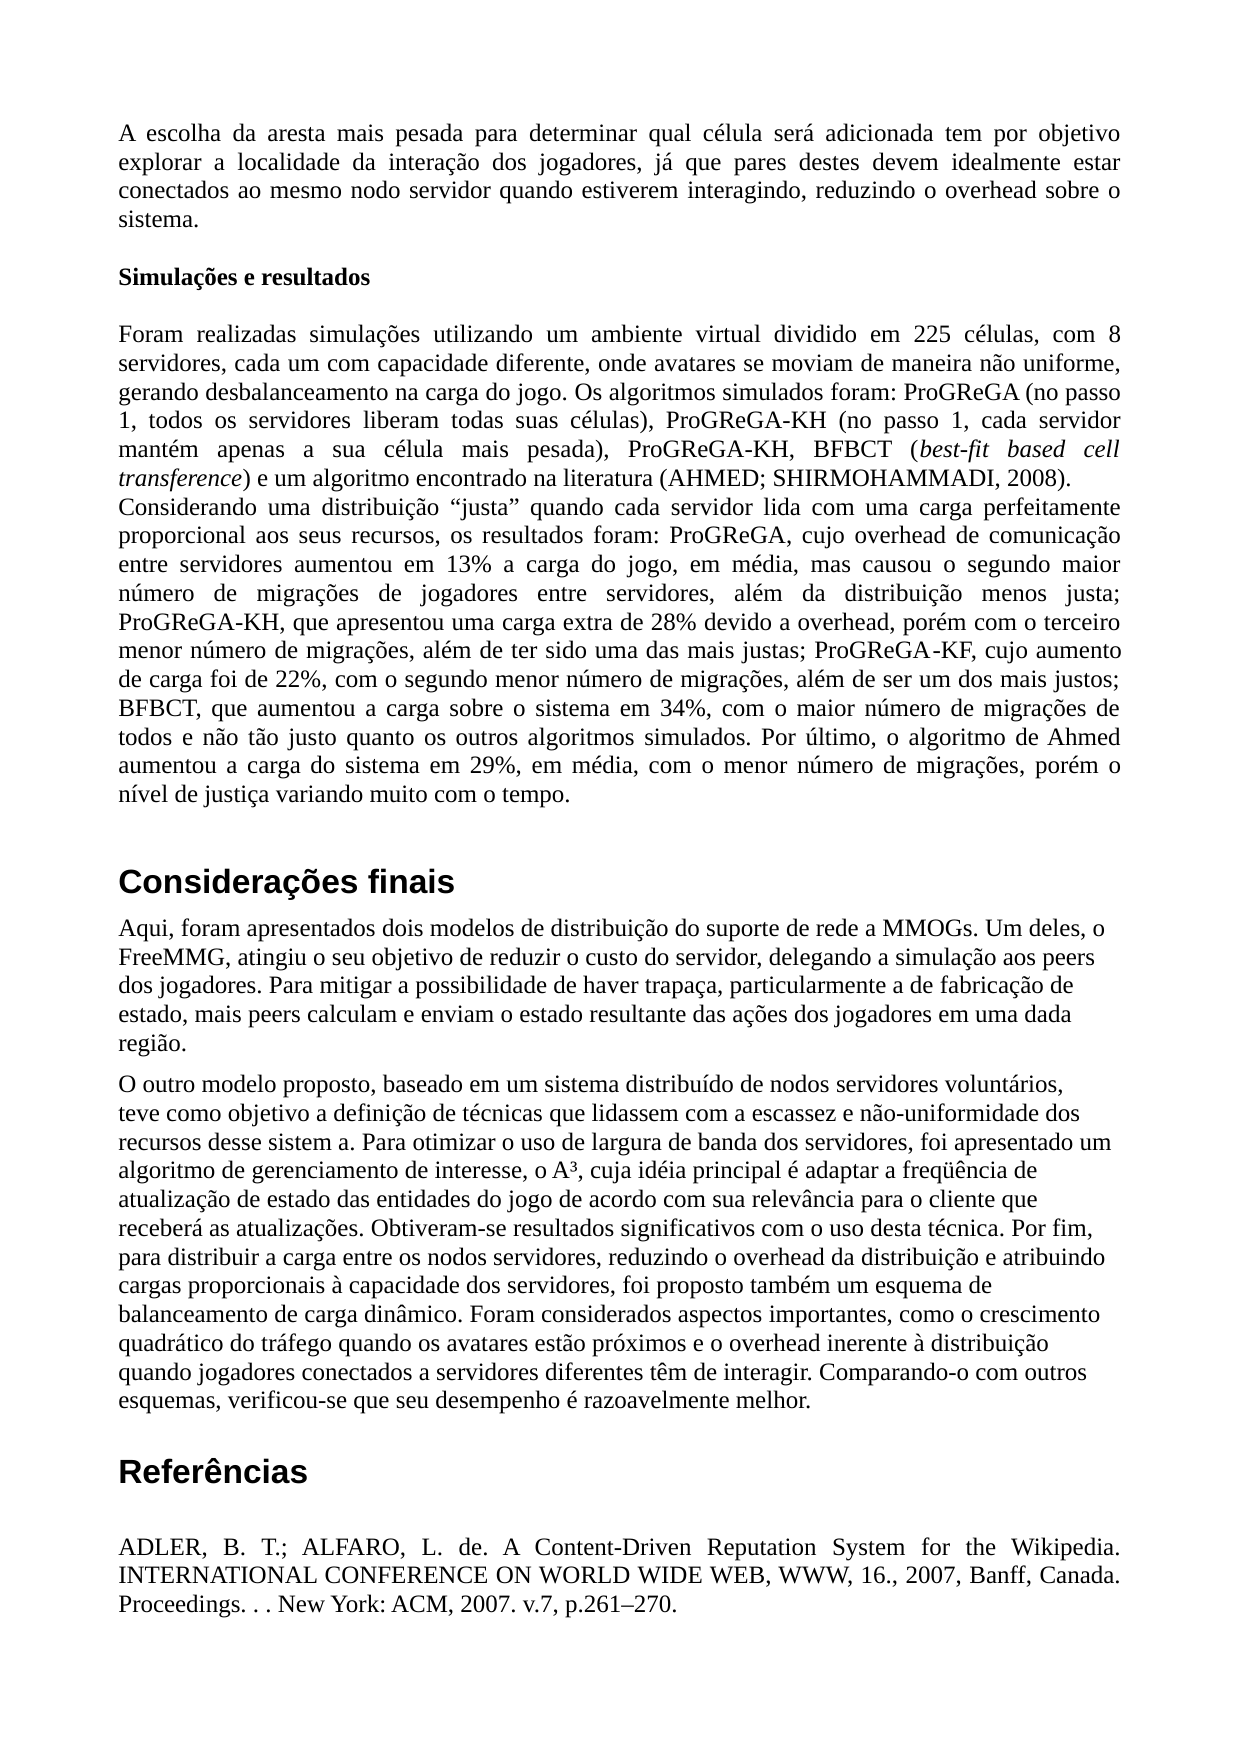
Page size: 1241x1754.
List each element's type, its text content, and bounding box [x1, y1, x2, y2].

subtitle Referências [118, 1452, 1122, 1490]
subtitle Considerações finais [118, 862, 1122, 901]
text Aqui, foram apresentados dois modelos de distribuição do suporte de rede a MMOGs. Um deles, o FreeMMG, atingiu o seu objetivo de reduzir o custo do servidor, delegando a simulação aos peers dos jogadores. Para mitigar a possibilidade de haver trapaça, particularmente a de fabricação de estado, mais peers calculam e enviam o estado resultante das ações dos jogadores em uma dada região. [118, 913, 1122, 1057]
text A escolha da aresta mais pesada para determinar qual célula será adicionada tem por objetivo explorar a localidade da interação dos jogadores, já que pares destes devem idealmente estar conectados ao mesmo nodo servidor quando estiverem interagindo, reduzindo o overhead sobre o sistema. [118, 118, 1122, 233]
text Considerando uma distribuição “justa” quando cada servidor lida com uma carga perfeitamente proporcional aos seus recursos, os resultados foram: ProGReGA, cujo overhead de comunicação entre servidores aumentou em 13% a carga do jogo, em média, mas causou o segundo maior número de migrações de jogadores entre servidores, além da distribuição menos justa; ProGReGA‑KH, que apresentou uma carga extra de 28% devido a overhead, porém com o terceiro menor número de migrações, além de ter sido uma das mais justas; ProGReGA‑KF, cujo aumento de carga foi de 22%, com o segundo menor número de migrações, além de ser um dos mais justos; BFBCT, que aumentou a carga sobre o sistema em 34%, com o maior número de migrações de todos e não tão justo quanto os outros algoritmos simulados. Por último, o algoritmo de Ahmed aumentou a carga do sistema em 29%, em média, com o menor número de migrações, porém o nível de justiça variando muito com o tempo. [118, 492, 1122, 808]
text O outro modelo proposto, baseado em um sistema distribuído de nodos servidores voluntários, teve como objetivo a definição de técnicas que lidassem com a escassez e não-uniformidade dos recursos desse sistem a. Para otimizar o uso de largura de banda dos servidores, foi apresentado um algoritmo de gerenciamento de interesse, o A³, cuja idéia principal é adaptar a freqüência de atualização de estado das entidades do jogo de acordo com sua relevância para o cliente que receberá as atualizações. Obtiveram-se resultados significativos com o uso desta técnica. Por fim, para distribuir a carga entre os nodos servidores, reduzindo o overhead da distribuição e atribuindo cargas proporcionais à capacidade dos servidores, foi proposto também um esquema de balanceamento de carga dinâmico. Foram considerados aspectos importantes, como o crescimento quadrático do tráfego quando os avatares estão próximos e o overhead inerente à distribuição quando jogadores conectados a servidores diferentes têm de interagir. Comparando-o com outros esquemas, verificou-se que seu desempenho é razoavelmente melhor. [118, 1069, 1122, 1414]
text Foram realizadas simulações utilizando um ambiente virtual dividido em 225 células, com 8 servidores, cada um com capacidade diferente, onde avatares se moviam de maneira não uniforme, gerando desbalanceamento na carga do jogo. Os algoritmos simulados foram: ProGReGA (no passo 1, todos os servidores liberam todas suas células), ProGReGA-KH (no passo 1, cada servidor mantém apenas a sua célula mais pesada), ProGReGA-KH, BFBCT (best-fit based cell transference) e um algoritmo encontrado na literatura (AHMED; SHIRMOHAMMADI, 2008). [118, 319, 1122, 492]
text ADLER, B. T.; ALFARO, L. de. A Content-Driven Reputation System for the Wikipedia. INTERNATIONAL CONFERENCE ON WORLD WIDE WEB, WWW, 16., 2007, Banff, Canada. Proceedings. . . New York: ACM, 2007. v.7, p.261–270. [118, 1532, 1122, 1618]
text Simulações e resultados [118, 262, 1122, 291]
